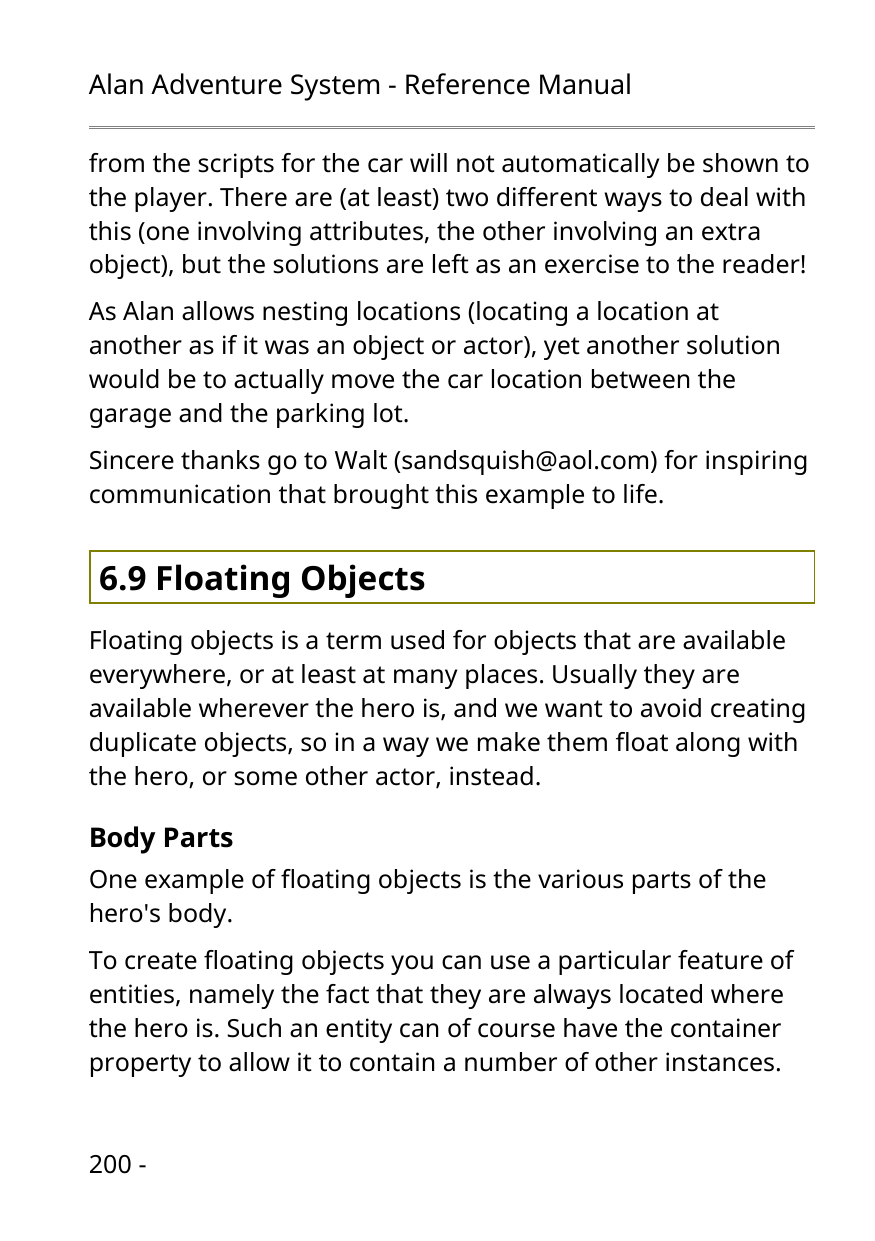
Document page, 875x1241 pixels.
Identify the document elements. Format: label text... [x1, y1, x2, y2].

subtitle Floating Objects [91, 552, 814, 602]
text from the scripts for the car will not automatically be shown to the player. There are (at least) two different ways to deal with this (one in­volving attributes, the other involving an extra object), but the solutions are left as an exercise to the reader! [88, 146, 815, 281]
text To create floating objects you can use a particular feature of entities, name­ly the fact that they are always located where the hero is. Such an entity can of course have the container property to allow it to contain a number of other instances. [88, 943, 815, 1079]
text As Alan allows nesting locations (locating a location at another as if it was an object or actor), yet another solution would be to actually move the car location between the garage and the parking lot. [88, 294, 815, 430]
text One example of floating objects is the various parts of the hero's body. [88, 862, 815, 930]
text Sincere thanks go to Walt (sandsquish@aol.com) for inspiring communica­tion that brought this example to life. [88, 443, 815, 511]
subtitle Body Parts [88, 818, 815, 855]
text Floating objects is a term used for objects that are available everywhere, or at least at many places. Usually they are available wherever the hero is, and we want to avoid creating duplicate objects, so in a way we make them float along with the hero, or some other actor, instead. [88, 623, 815, 793]
